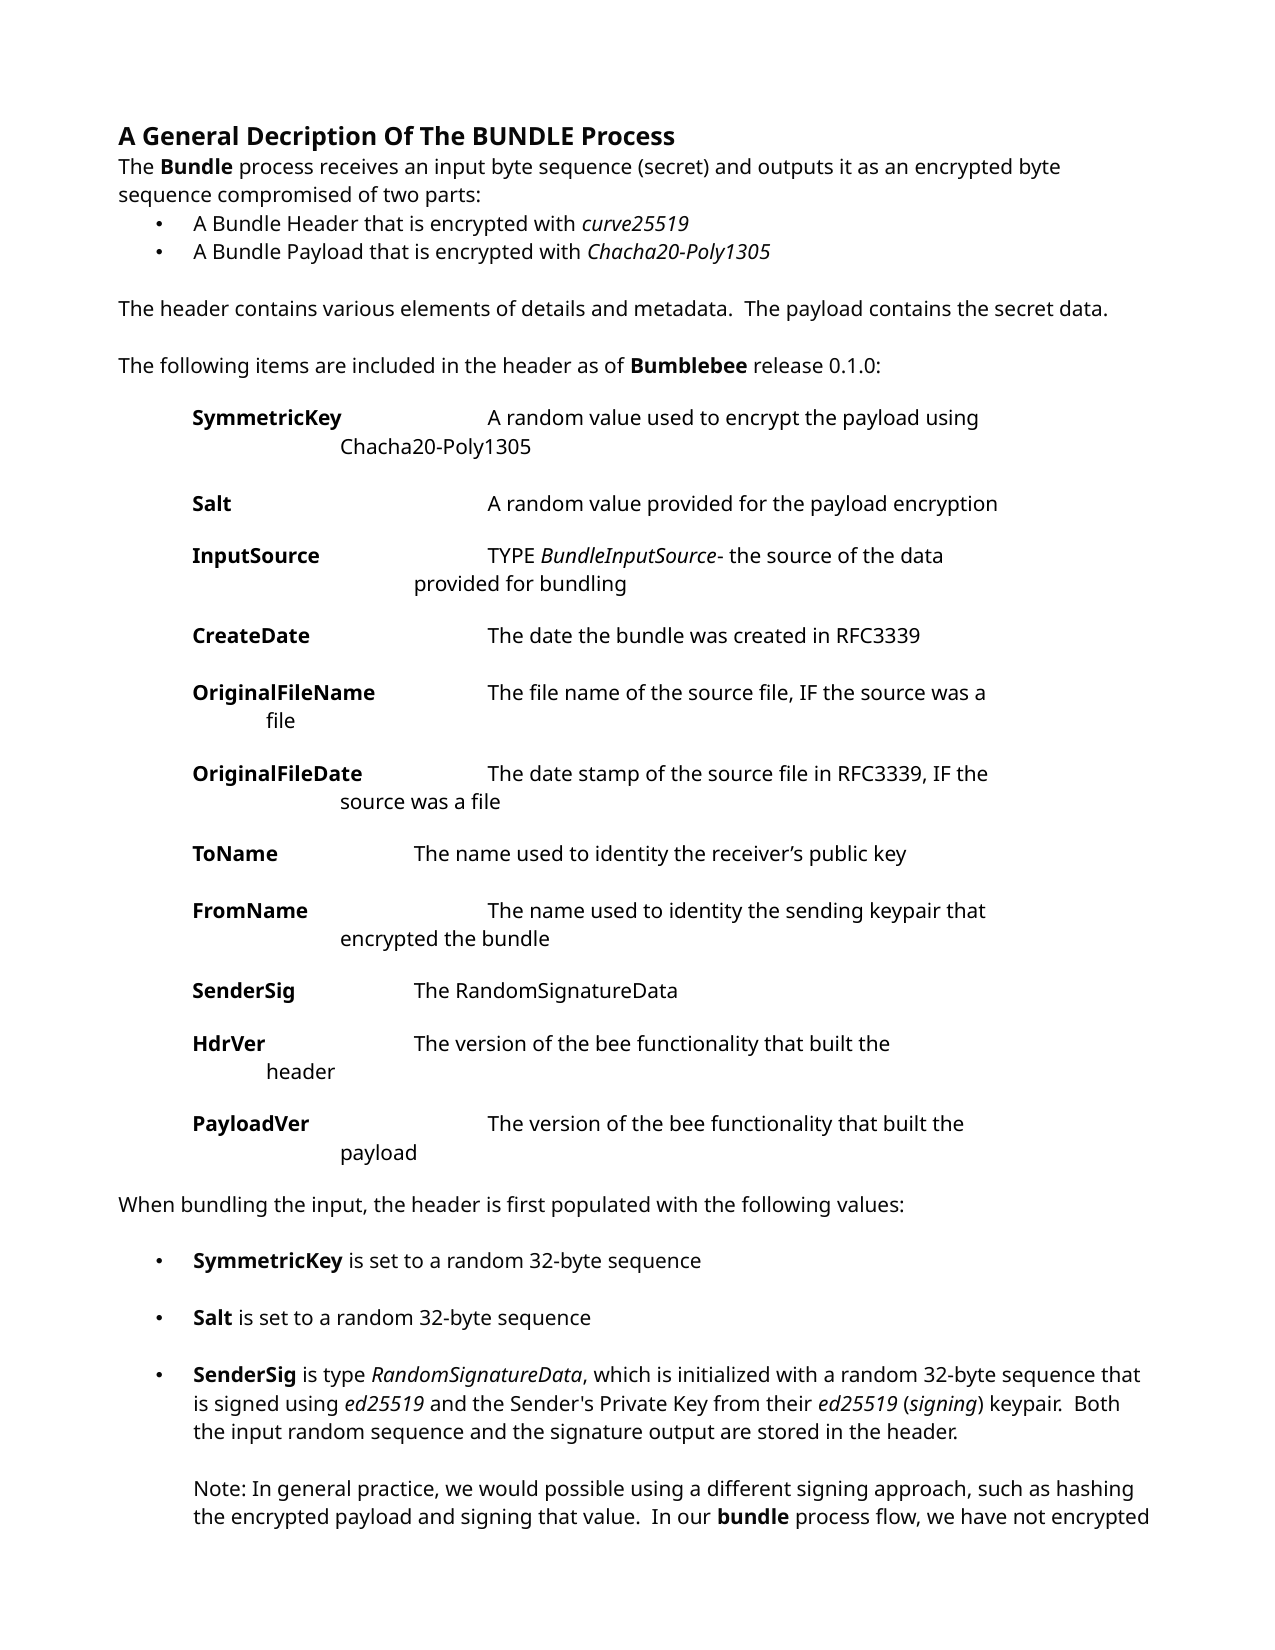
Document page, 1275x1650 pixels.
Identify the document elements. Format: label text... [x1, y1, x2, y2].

list A Bundle Header that is encrypted with curve25519 [156, 209, 1157, 237]
text OriginalFileDate The date stamp of the source file in RFC3339, IF the source was a file [192, 759, 1157, 816]
text CreateDate The date the bundle was created in RFC3339 [192, 621, 1157, 650]
text The header contains various elements of details and metadata. The payload contains the secret data. [118, 294, 1157, 323]
text SenderSig The RandomSignatureData [192, 977, 1157, 1005]
text When bundling the input, the header is first populated with the following values: [118, 1190, 1157, 1218]
text HdrVer The version of the bee functionality that built the header [192, 1029, 1157, 1086]
text FromName The name used to identity the sending keypair that encrypted the bundle [192, 896, 1157, 953]
text Salt A random value provided for the payload encryption [192, 489, 1157, 517]
list SymmetricKey is set to a random 32-byte sequence [156, 1247, 1157, 1275]
list SenderSig is type RandomSignatureData, which is initialized with a random 32-byte sequence that is signed using ed25519 and the Sender's Private Key from their ed25519 (signing) keypair. Both the input random sequence and the signature output are stored in the header. [156, 1360, 1157, 1446]
text A General Decription Of The BUNDLE Process [118, 118, 1157, 152]
text InputSource TYPE BundleInputSource- the source of the data provided for bundling [192, 541, 1157, 598]
text ToName The name used to identity the receiver’s public key [192, 839, 1157, 868]
text The Bundle process receives an input byte sequence (secret) and outputs it as an encrypted byte sequence compromised of two parts: [118, 152, 1157, 209]
list Salt is set to a random 32-byte sequence [156, 1303, 1157, 1332]
text OriginalFileName The file name of the source file, IF the source was a file [192, 678, 1157, 735]
text Note: In general practice, we would possible using a different signing approach, such as hashing the encrypted payload and signing that value. In our bundle process flow, we have not encrypted [193, 1474, 1157, 1531]
text SymmetricKey A random value used to encrypt the payload using Chacha20-Poly1305 [192, 403, 1157, 460]
text The following items are included in the header as of Bumblebee release 0.1.0: [118, 351, 1157, 380]
text PayloadVer The version of the bee functionality that built the payload [192, 1109, 1157, 1166]
list A Bundle Payload that is encrypted with Chacha20-Poly1305 [156, 237, 1157, 266]
